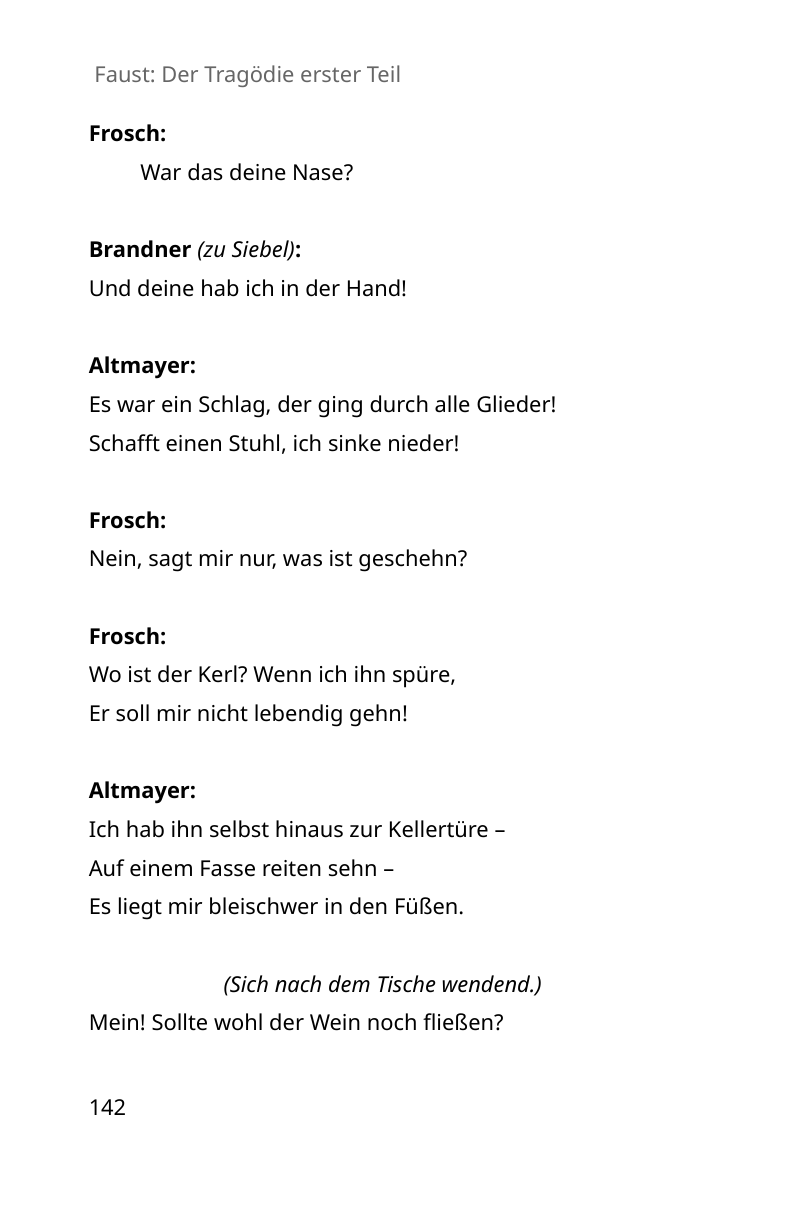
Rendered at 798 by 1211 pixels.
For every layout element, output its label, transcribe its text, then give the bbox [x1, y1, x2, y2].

text Frosch: War das deine Nase? [88, 118, 679, 187]
text Frosch: Nein, sagt mir nur, was ist geschehn? [88, 484, 679, 573]
text Frosch: Wo ist der Kerl? Wenn ich ihn spüre, Er soll mir nicht lebendig gehn! [88, 600, 679, 728]
text Mein! Sollte wohl der Wein noch fließen? [88, 1007, 679, 1037]
text Altmayer: Es war ein Schlag, der ging durch alle Glieder! Schafft einen Stuhl, ich sinke nieder! [88, 329, 679, 457]
text Brandner (zu Siebel): Und deine hab ich in der Hand! [88, 213, 679, 303]
text Altmayer: Ich hab ihn selbst hinaus zur Kellertüre – Auf einem Fasse reiten sehn – Es liegt mir bleischwer in den Füßen. [88, 754, 679, 921]
text (Sich nach dem Tische wendend.) [88, 948, 679, 986]
